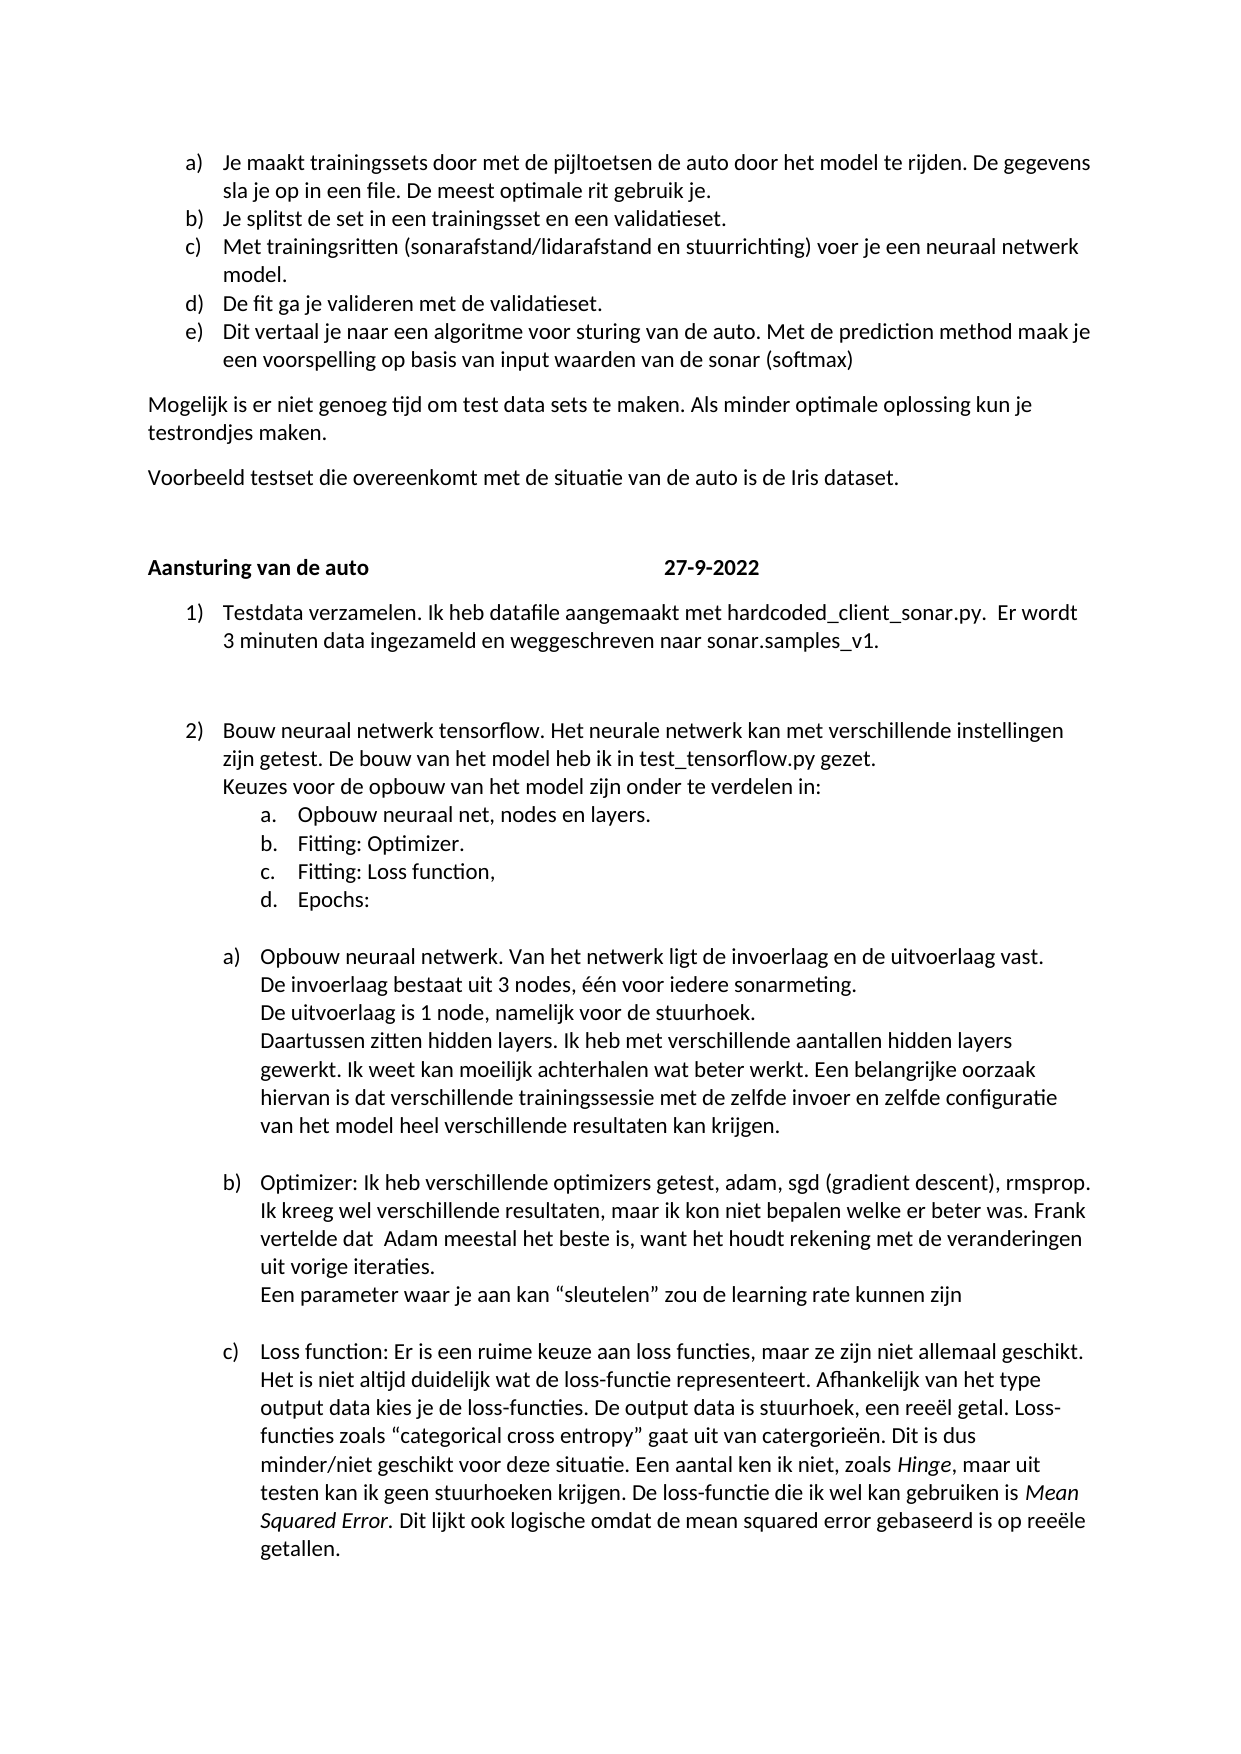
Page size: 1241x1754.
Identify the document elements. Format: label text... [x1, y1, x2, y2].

list Je maakt trainingssets door met de pijltoetsen de auto door het model te rijden. De gegevens sla je op in een file. De meest optimale rit gebruik je. [185, 148, 1093, 204]
text De uitvoerlaag is 1 node, namelijk voor de stuurhoek. [260, 998, 1093, 1026]
list De fit ga je valideren met de validatieset. [185, 289, 1093, 317]
list Opbouw neuraal net, nodes en layers. [260, 801, 1093, 829]
list Optimizer: Ik heb verschillende optimizers getest, adam, sgd (gradient descent), rmsprop. Ik kreeg wel verschillende resultaten, maar ik kon niet bepalen welke er beter was. Frank vertelde dat Adam meestal het beste is, want het houdt rekening met de veranderingen uit vorige iteraties. [223, 1168, 1093, 1280]
list Fitting: Optimizer. [260, 829, 1093, 857]
text Aansturing van de auto 27-9-2022 [148, 553, 1093, 581]
text Daartussen zitten hidden layers. Ik heb met verschillende aantallen hidden layers gewerkt. Ik weet kan moeilijk achterhalen wat beter werkt. Een belangrijke oorzaak hiervan is dat verschillende trainingssessie met de zelfde invoer en zelfde configuratie van het model heel verschillende resultaten kan krijgen. [260, 1026, 1093, 1139]
text Mogelijk is er niet genoeg tijd om test data sets te maken. Als minder optimale oplossing kun je testrondjes maken. [148, 390, 1093, 446]
list Opbouw neuraal netwerk. Van het netwerk ligt de invoerlaag en de uitvoerlaag vast. [223, 942, 1093, 970]
list Testdata verzamelen. Ik heb datafile aangemaakt met hardcoded_client_sonar.py. Er wordt 3 minuten data ingezameld en weggeschreven naar sonar.samples_v1. [185, 598, 1093, 654]
list Met trainingsritten (sonarafstand/lidarafstand en stuurrichting) voer je een neuraal netwerk model. [185, 232, 1093, 288]
list Dit vertaal je naar een algoritme voor sturing van de auto. Met de prediction method maak je een voorspelling op basis van input waarden van de sonar (softmax) [185, 317, 1093, 373]
text Keuzes voor de opbouw van het model zijn onder te verdelen in: [223, 772, 1093, 800]
list Bouw neuraal netwerk tensorflow. Het neurale netwerk kan met verschillende instellingen zijn getest. De bouw van het model heb ik in test_tensorflow.py gezet. [185, 716, 1093, 772]
text De invoerlaag bestaat uit 3 nodes, één voor iedere sonarmeting. [260, 970, 1093, 998]
list Epochs: [260, 885, 1093, 913]
list Je splitst de set in een trainingsset en een validatieset. [185, 204, 1093, 232]
text Een parameter waar je aan kan “sleutelen” zou de learning rate kunnen zijn [260, 1281, 1093, 1308]
list Fitting: Loss function, [260, 857, 1093, 885]
list Loss function: Er is een ruime keuze aan loss functies, maar ze zijn niet allemaal geschikt. Het is niet altijd duidelijk wat de loss-functie representeert. Afhankelijk van het type output data kies je de loss-functies. De output data is stuurhoek, een reeël getal. Loss-functies zoals “categorical cross entropy” gaat uit van catergorieën. Dit is dus minder/niet geschikt voor deze situatie. Een aantal ken ik niet, zoals Hinge, maar uit testen kan ik geen stuurhoeken krijgen. De loss-functie die ik wel kan gebruiken is Mean Squared Error. Dit lijkt ook logische omdat de mean squared error gebaseerd is op reeële getallen. [223, 1337, 1093, 1563]
text Voorbeeld testset die overeenkomt met de situatie van de auto is de Iris dataset. [148, 463, 1093, 491]
